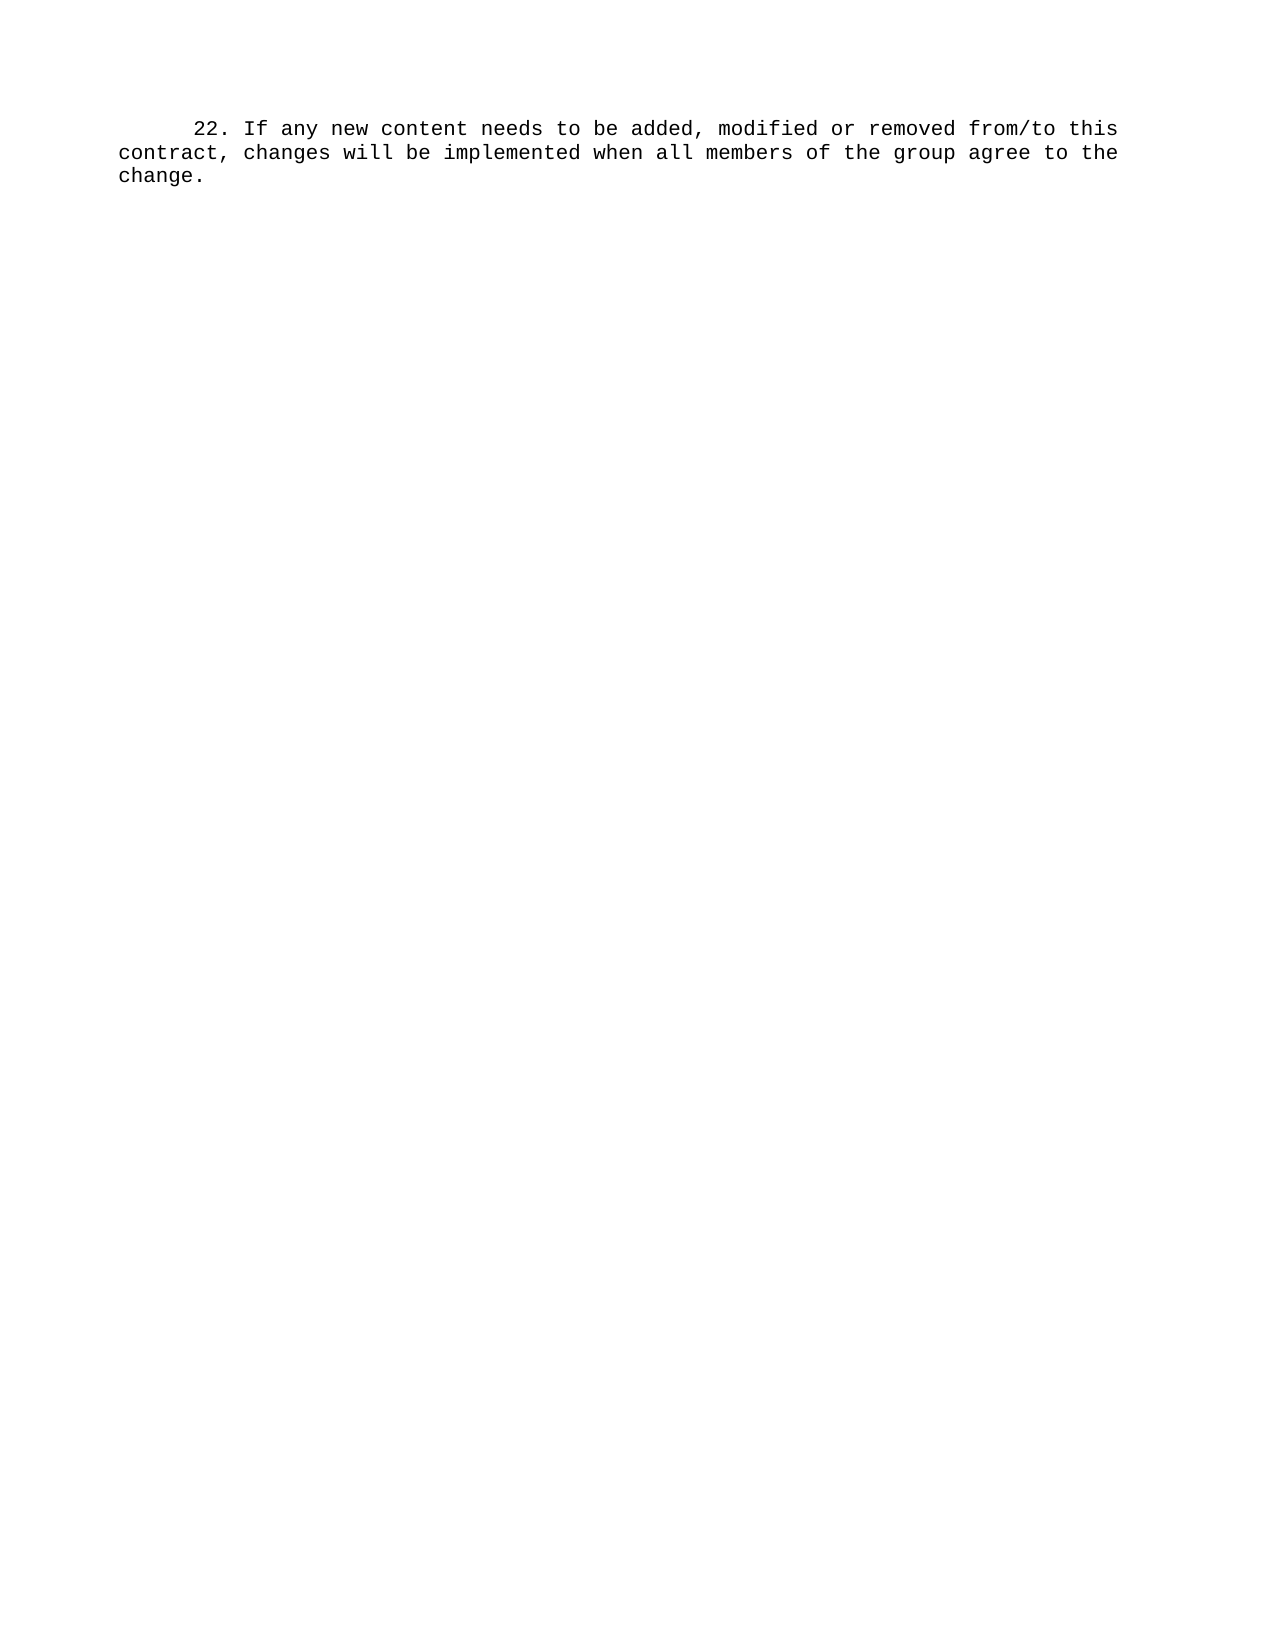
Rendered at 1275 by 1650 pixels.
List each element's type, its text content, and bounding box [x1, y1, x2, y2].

text 22. If any new content needs to be added, modified or removed from/to this contract, changes will be implemented when all members of the group agree to the change. [118, 118, 1157, 189]
